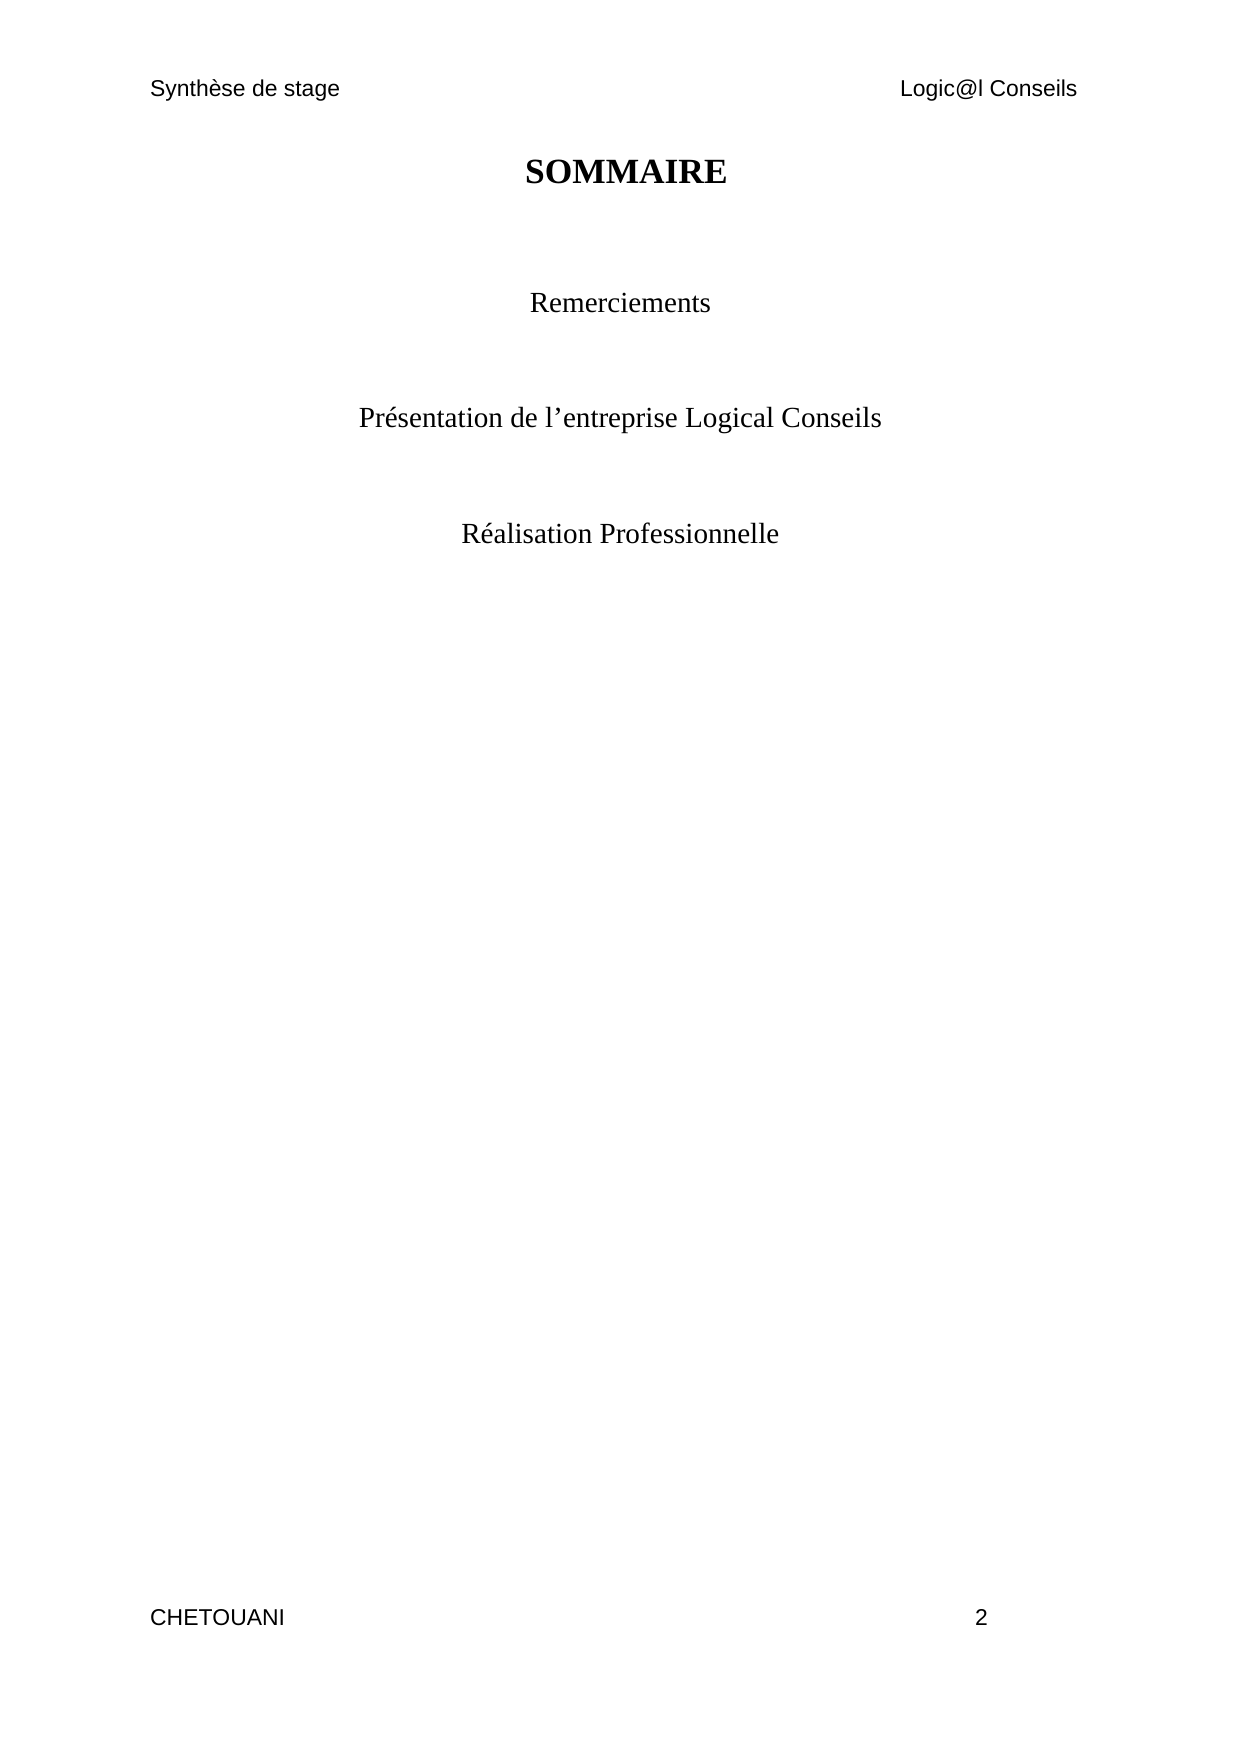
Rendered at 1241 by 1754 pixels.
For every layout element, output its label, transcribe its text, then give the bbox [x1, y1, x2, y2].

text Réalisation Professionnelle [150, 516, 1091, 550]
text SOMMAIRE [450, 150, 1091, 191]
text Présentation de l’entreprise Logical Conseils [150, 401, 1091, 434]
text Remerciements [150, 285, 1091, 318]
